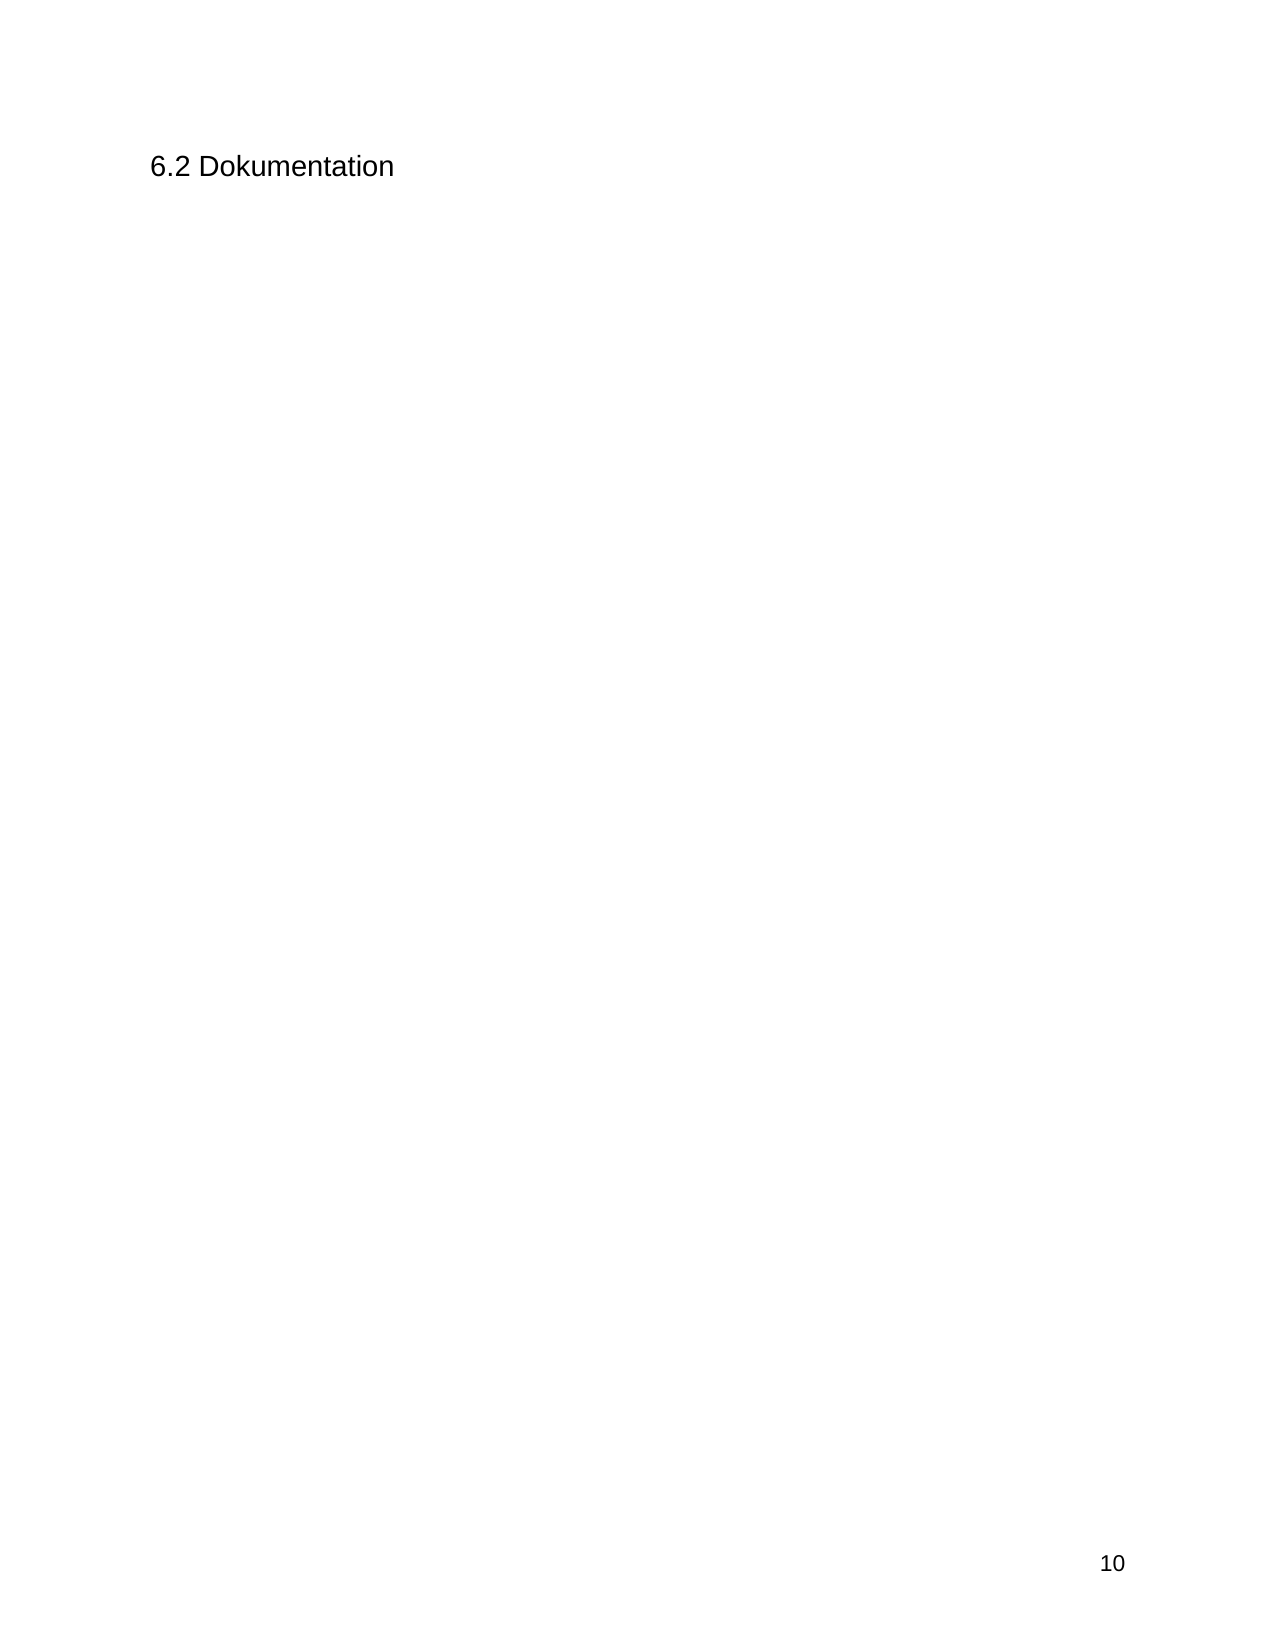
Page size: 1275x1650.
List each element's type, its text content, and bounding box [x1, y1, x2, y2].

subtitle 6.2 Dokumentation [150, 150, 1125, 183]
